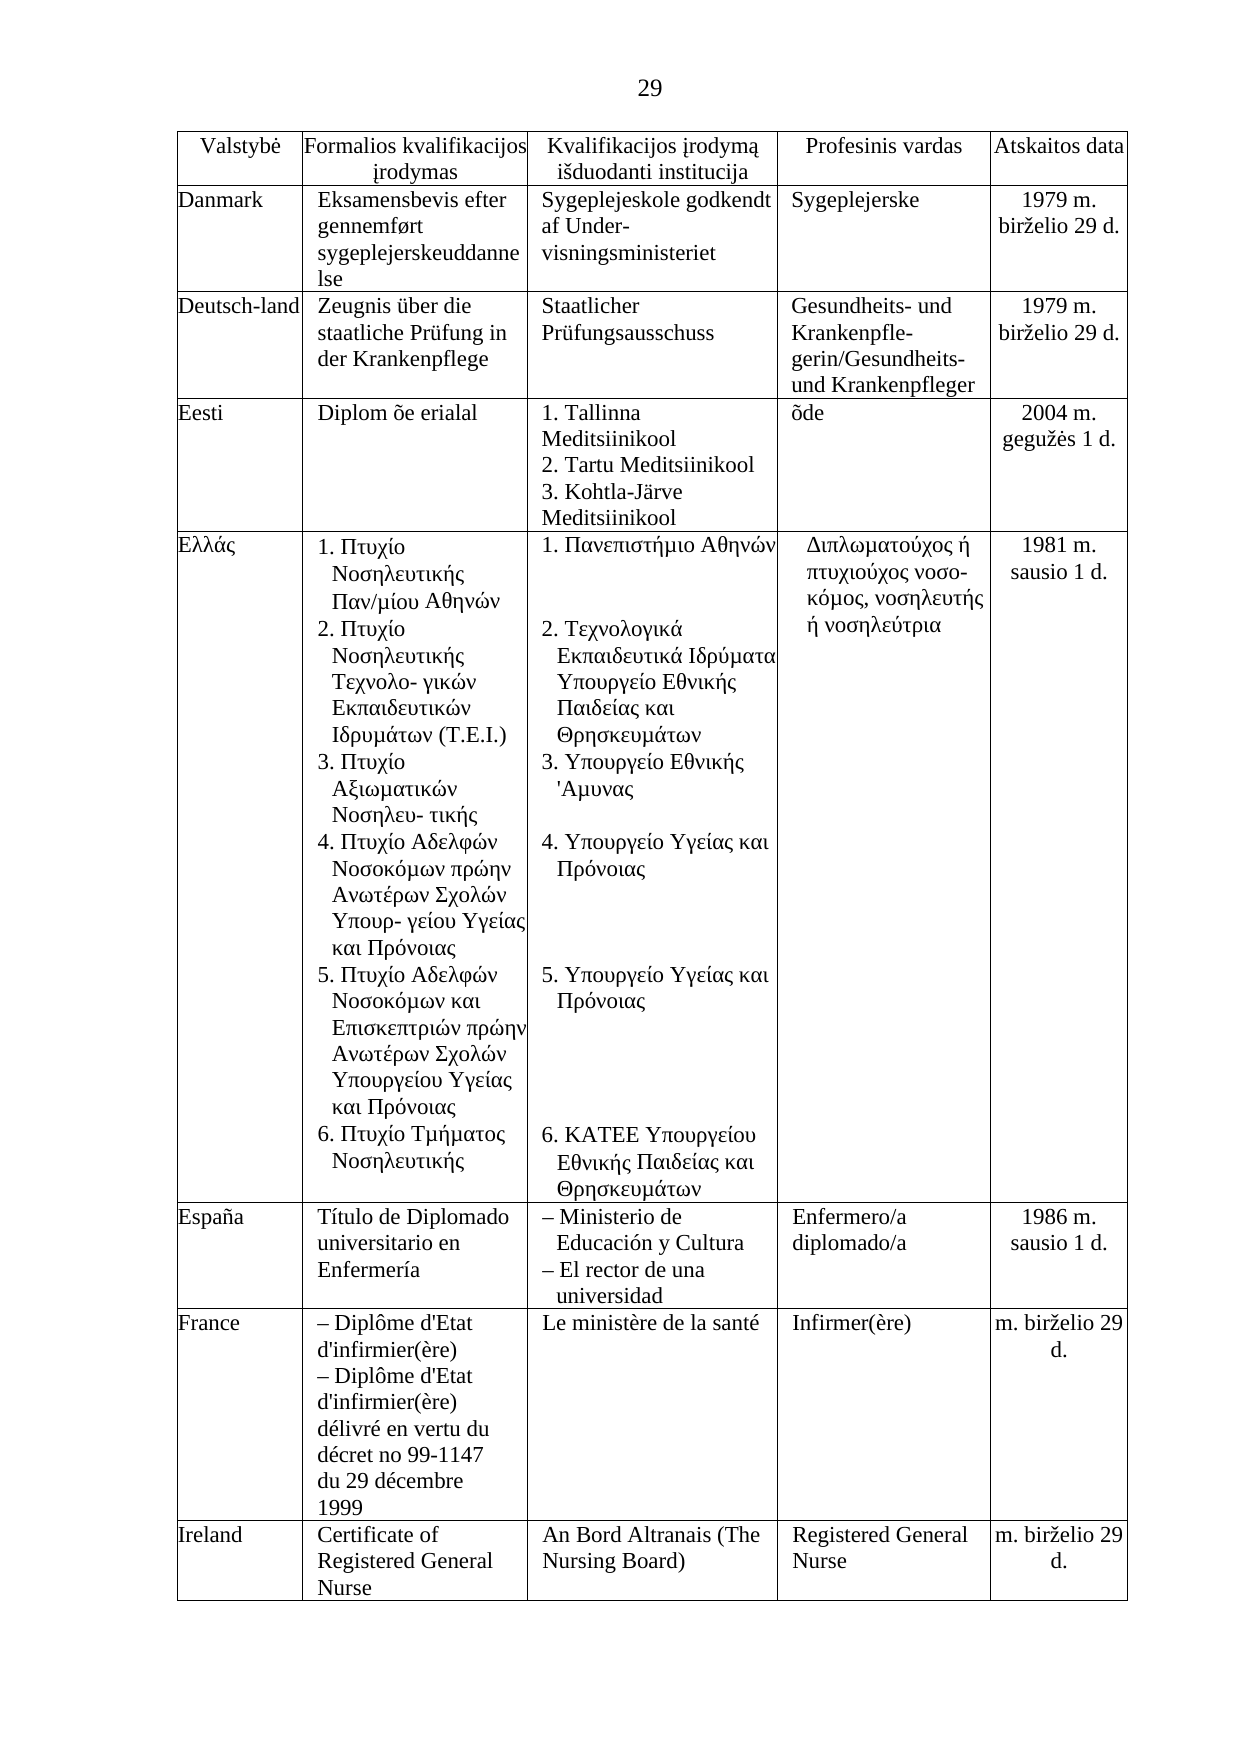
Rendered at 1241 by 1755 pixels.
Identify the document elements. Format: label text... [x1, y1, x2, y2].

table_cell 6. Πτυχίο Τµήµατος Νοσηλευτικής [303, 1119, 527, 1202]
table_header Kvalifikacijos įrodymą išduodanti institucija [528, 132, 777, 185]
table_cell Infirmer(ère) [778, 1309, 990, 1520]
table_cell 3. Υπουργείο Εθνικής 'Αµυνας [528, 747, 777, 827]
table_cell Certificate of Registered General Nurse [303, 1521, 527, 1600]
table_cell Deutsch-land [178, 292, 302, 398]
table_cell Diplom õe erialal [303, 399, 527, 531]
table_cell 1986 m. sausio 1 d. [991, 1203, 1127, 1308]
table_cell 2. Πτυχίο Νοσηλευτικής Τεχνολο- γικών Εκπαιδευτικών Ιδρυµάτων (Τ.Ε.Ι.) [303, 614, 527, 747]
table_header Valstybė [178, 132, 302, 185]
table_header Profesinis vardas [778, 132, 990, 185]
table_cell 5. Υπουργείο Υγείας και Πρόνοιας [528, 960, 777, 1119]
table_cell 1981 m. sausio 1 d. [991, 532, 1127, 1202]
table_cell 1979 m. birželio 29 d. [991, 186, 1127, 291]
table_cell 4. Υπουργείο Υγείας και Πρόνοιας [528, 827, 777, 960]
table_cell Staatlicher Prüfungsausschuss [528, 292, 777, 398]
table_header Formalios kvalifikacijos įrodymas [303, 132, 527, 185]
table_cell Sygeplejerske [778, 186, 990, 291]
table_cell Eksamensbevis efter gennemført sygeplejerskeuddannelse [303, 186, 527, 291]
table_cell 4. Πτυχίο Αδελφών Νοσοκόµων πρώην Ανωτέρων Σχολών Υπουρ- γείου Υγείας και Πρόνοιας [303, 827, 527, 960]
table_cell Registered General Nurse [778, 1521, 990, 1600]
table_cell 1. Tallinna Meditsiinikool 2. Tartu Meditsiinikool 3. Kohtla-Järve Meditsiinikool [528, 399, 777, 531]
table_cell õde [778, 399, 990, 531]
table_cell Enfermero/a diplomado/a [778, 1203, 990, 1308]
table_cell España [178, 1203, 302, 1308]
table_cell France [178, 1309, 302, 1520]
table_cell Zeugnis über die staatliche Prüfung in der Krankenpflege [303, 292, 527, 398]
table_cell 3. Πτυχίο Αξιωµατικών Νοσηλευ- τικής [303, 747, 527, 827]
table_cell 5. Πτυχίο Αδελφών Νοσοκόµων και Επισκεπτριών πρώην Ανωτέρων Σχολών Υπουργείου Υγείας και Πρόνοιας [303, 960, 527, 1119]
table_cell Eesti [178, 399, 302, 531]
table_cell Ireland [178, 1521, 302, 1600]
table_cell Ελλάς [178, 532, 302, 1202]
table_cell 2004 m. gegužės 1 d. [991, 399, 1127, 531]
table_cell 1979 m. birželio 29 d. [991, 292, 1127, 398]
table_cell 6. ΚΑΤΕΕ Υπουργείου Εθνικής Παιδείας και Θρησκευµάτων [528, 1119, 777, 1202]
table_cell An Bord Altranais (The Nursing Board) [528, 1521, 777, 1600]
table_cell m. birželio 29 d. [991, 1309, 1127, 1520]
table_cell Título de Diplomado universitario en Enfermería [303, 1203, 527, 1308]
table_cell 1. Πανεπιστήµιο Αθηνών [528, 532, 777, 614]
table_cell Le ministère de la santé [528, 1309, 777, 1520]
table_cell 1. Πτυχίο Νοσηλευτικής Παν/µίου Αθηνών [303, 532, 527, 614]
table_cell Gesundheits- und Krankenpfle- gerin/Gesundheits- und Krankenpfleger [778, 292, 990, 398]
table_cell 2. Τεχνολογικά Εκπαιδευτικά Ιδρύµατα Υπουργείο Εθνικής Παιδείας και Θρησκευµάτων [528, 614, 777, 747]
table_cell Danmark [178, 186, 302, 291]
table_cell – Diplôme d'Etat d'infirmier(ère) – Diplôme d'Etat d'infirmier(ère) délivré en vertu du décret no 99-1147 du 29 décembre 1999 [303, 1309, 527, 1520]
table_cell Sygeplejeskole godkendt af Under- visningsministeriet [528, 186, 777, 291]
table_cell ∆ιπλωµατούχος ή πτυχιούχος νοσο- κόµος, νοσηλευτής ή νοσηλεύτρια [778, 532, 990, 1202]
table_cell m. birželio 29 d. [991, 1521, 1127, 1600]
table_header Atskaitos data [991, 132, 1127, 185]
table_cell – Ministerio de Educación y Cultura – El rector de una universidad [528, 1203, 777, 1308]
